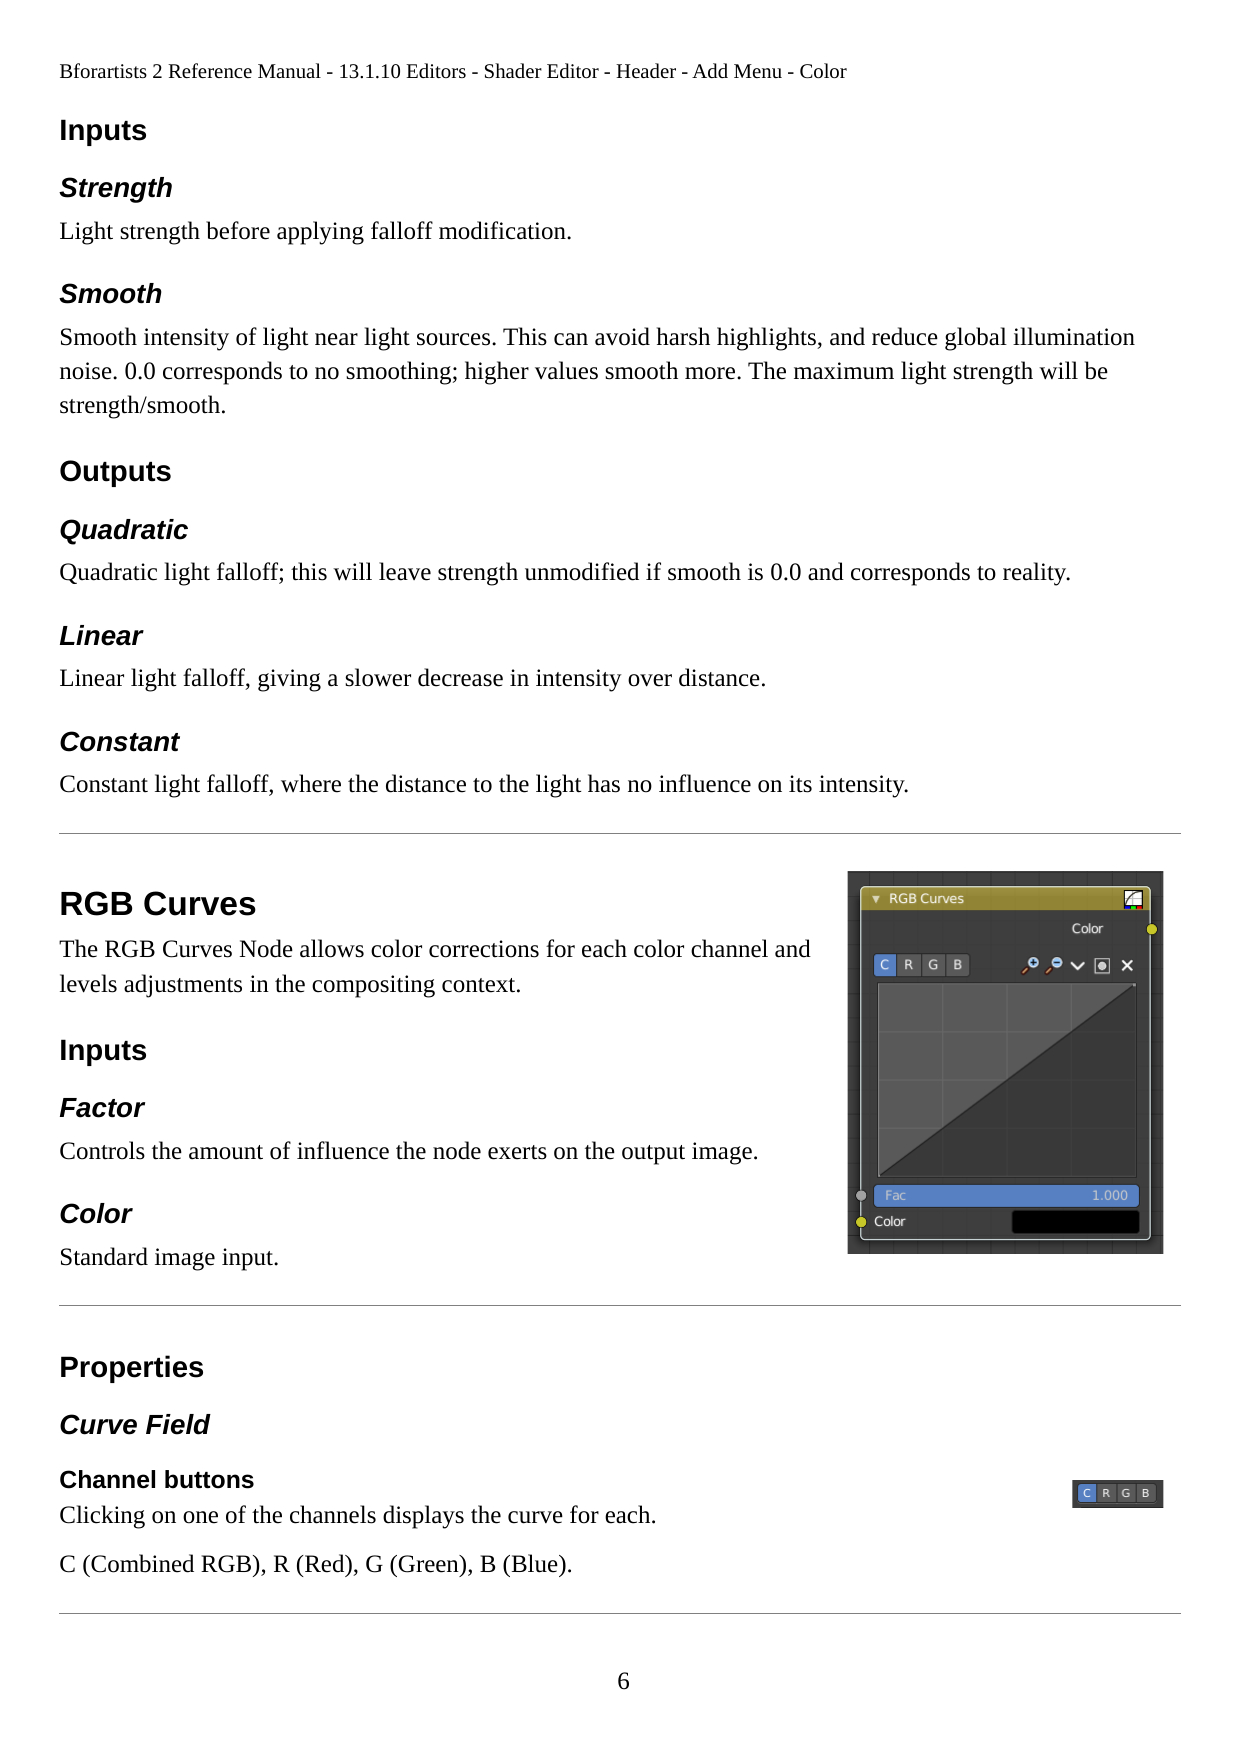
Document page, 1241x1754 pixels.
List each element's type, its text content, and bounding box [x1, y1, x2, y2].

text Light strength before applying falloff modification. [59, 216, 1181, 244]
subtitle Inputs [59, 1033, 847, 1066]
subtitle [1164, 1197, 1181, 1229]
picture [1072, 1480, 1164, 1508]
subtitle Linear [59, 619, 1181, 651]
text The RGB Curves Node allows color corrections for each color channel and levels adjustments in the compositing context. [59, 934, 847, 998]
subtitle Quadratic [59, 513, 1181, 545]
subtitle Smooth [59, 277, 1181, 309]
text Clicking on one of the channels displays the curve for each. [59, 1500, 1181, 1529]
text Standard image input. [59, 1242, 1181, 1270]
subtitle Constant [59, 725, 1181, 757]
subtitle Properties [59, 1349, 1181, 1383]
subtitle Inputs [59, 113, 1181, 146]
text Smooth intensity of light near light sources. This can avoid harsh highlights, and reduce global illumination noise. 0.0 corresponds to no smoothing; higher values smooth more. The maximum light strength will be strength/smooth. [59, 322, 1181, 419]
subtitle Color [59, 1197, 847, 1229]
text Controls the amount of influence the node exerts on the output image. [59, 1136, 847, 1164]
text C (Combined RGB), R (Red), G (Green), B (Blue). [59, 1549, 1181, 1578]
subtitle Channel buttons [59, 1465, 1181, 1494]
text Linear light falloff, giving a slower decrease in intensity over distance. [59, 663, 1181, 692]
subtitle Strength [59, 171, 1181, 203]
subtitle Outputs [59, 454, 1181, 488]
subtitle [1164, 883, 1181, 922]
subtitle RGB Curves [59, 883, 847, 922]
subtitle [1164, 1033, 1181, 1066]
text Constant light falloff, where the distance to the light has no influence on its intensity. [59, 769, 1181, 798]
subtitle [1164, 1091, 1181, 1123]
subtitle Curve Field [59, 1408, 1181, 1440]
subtitle Factor [59, 1091, 847, 1123]
text Quadratic light falloff; this will leave strength unmodified if smooth is 0.0 and corresponds to reality. [59, 557, 1181, 586]
picture [847, 871, 1164, 1254]
